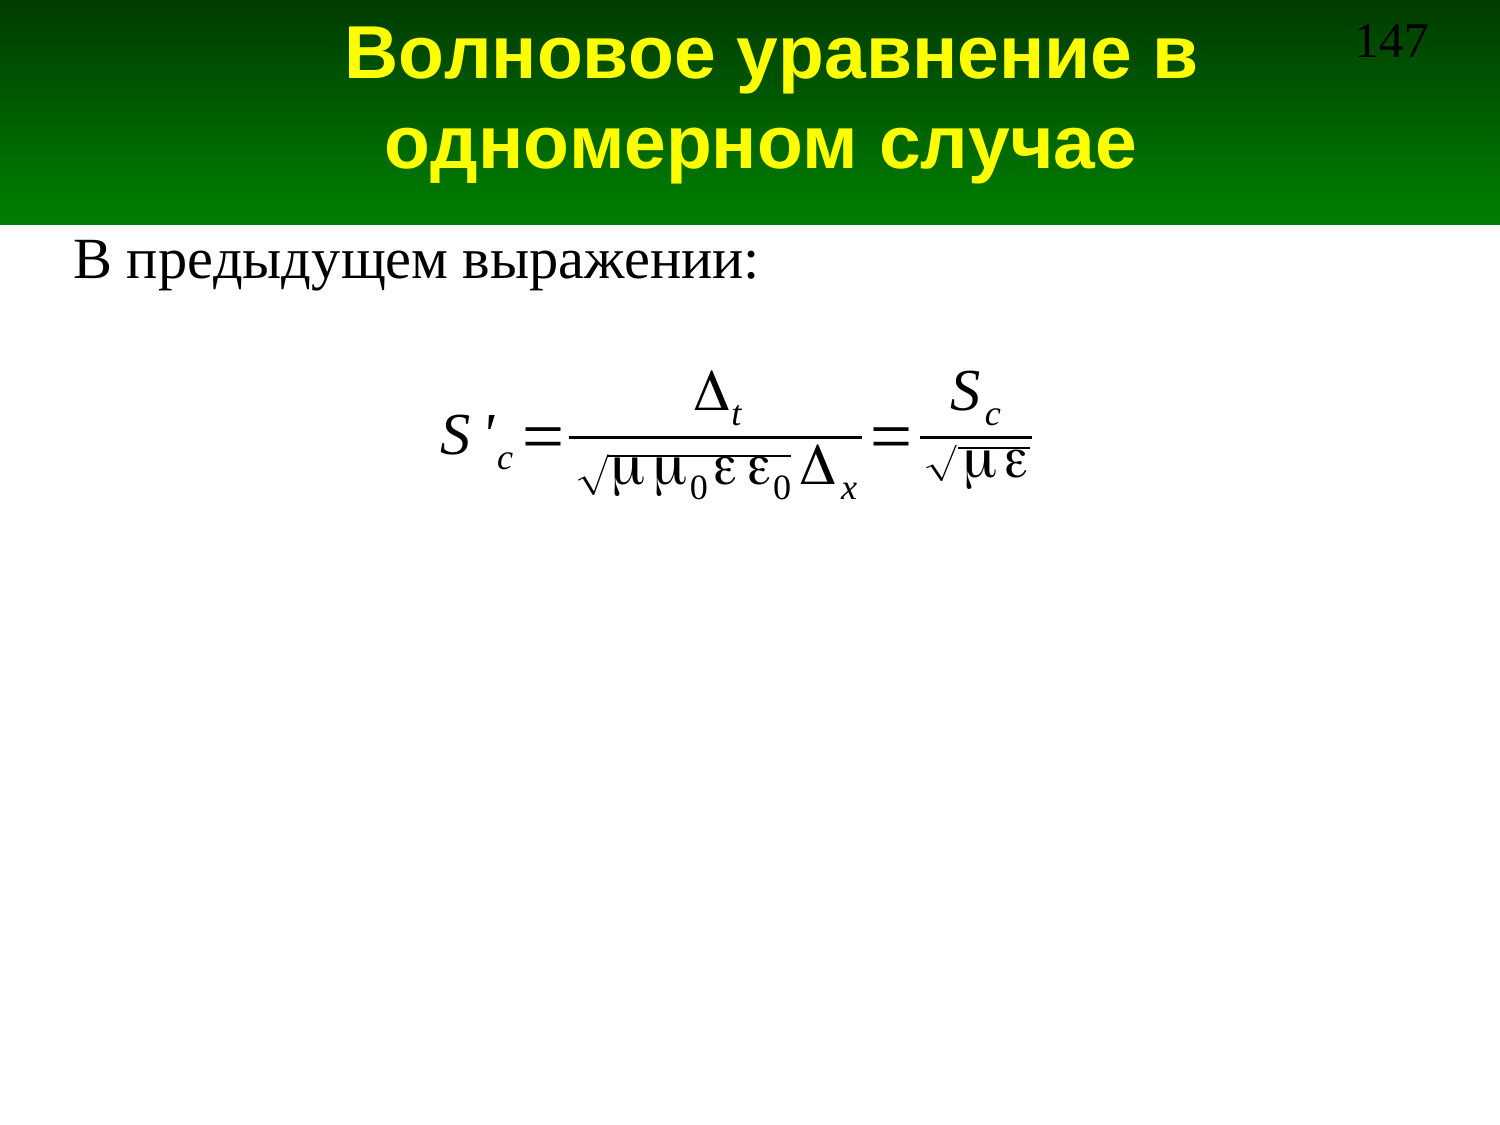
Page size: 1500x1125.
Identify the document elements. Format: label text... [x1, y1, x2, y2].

text_box В предыдущем выражении: [59, 212, 1441, 384]
title Волновое уравнение в одномерном случае [123, 0, 1399, 192]
chart [425, 357, 1051, 508]
